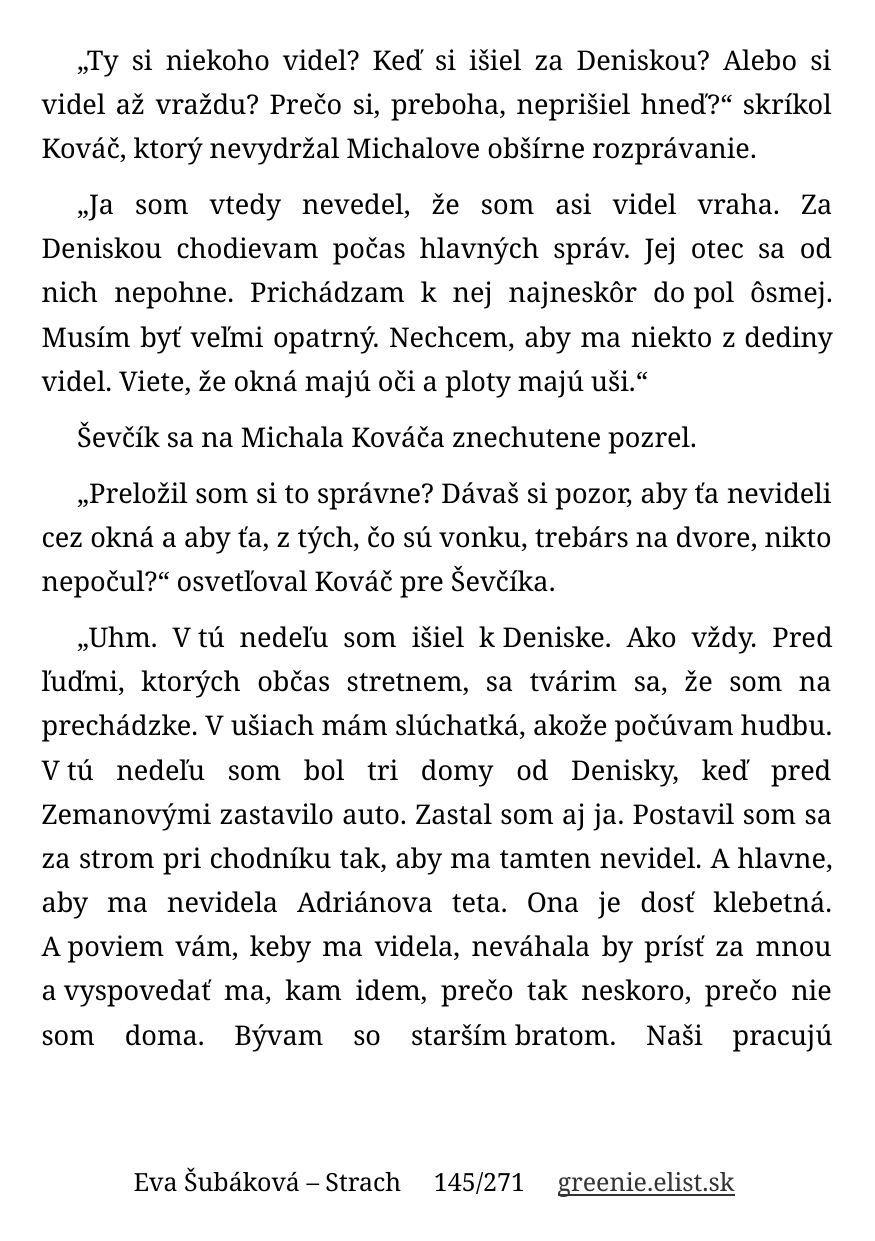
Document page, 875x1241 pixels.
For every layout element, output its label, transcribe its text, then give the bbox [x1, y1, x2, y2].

text Ševčík sa na Michala Kováča znechutene pozrel. [41, 418, 833, 455]
text „Preložil som si to správne? Dávaš si pozor, aby ťa nevideli cez okná a aby ťa, z tých, čo sú vonku, trebárs na dvore, nikto nepočul?“ osvetľoval Kováč pre Ševčíka. [41, 474, 833, 599]
text „Uhm. V tú nedeľu som išiel k Deniske. Ako vždy. Pred ľuďmi, ktorých občas stretnem, sa tvárim sa, že som na prechádzke. V ušiach mám slúchatká, akože počúvam hudbu. V tú nedeľu som bol tri domy od Denisky, keď pred Zemanovými zastavilo auto. Zastal som aj ja. Postavil som sa za strom pri chodníku tak, aby ma tamten nevidel. A hlavne, aby ma nevidela Adriánova teta. Ona je dosť klebetná. A poviem vám, keby ma videla, neváhala by prísť za mnou a vyspovedať ma, kam idem, prečo tak neskoro, prečo nie som doma. Bývam so starším bratom. Naši pracujú [41, 618, 833, 1053]
text „Ty si niekoho videl? Keď si išiel za Deniskou? Alebo si videl až vraždu? Prečo si, preboha, neprišiel hneď?“ skríkol Kováč, ktorý nevydržal Michalove obšírne rozprávanie. [41, 41, 833, 167]
text „Ja som vtedy nevedel, že som asi videl vraha. Za Deniskou chodievam počas hlavných správ. Jej otec sa od nich nepohne. Prichádzam k nej najneskôr do pol ôsmej. Musím byť veľmi opatrný. Nechcem, aby ma niekto z dediny videl. Viete, že okná majú oči a ploty majú uši.“ [41, 186, 833, 399]
